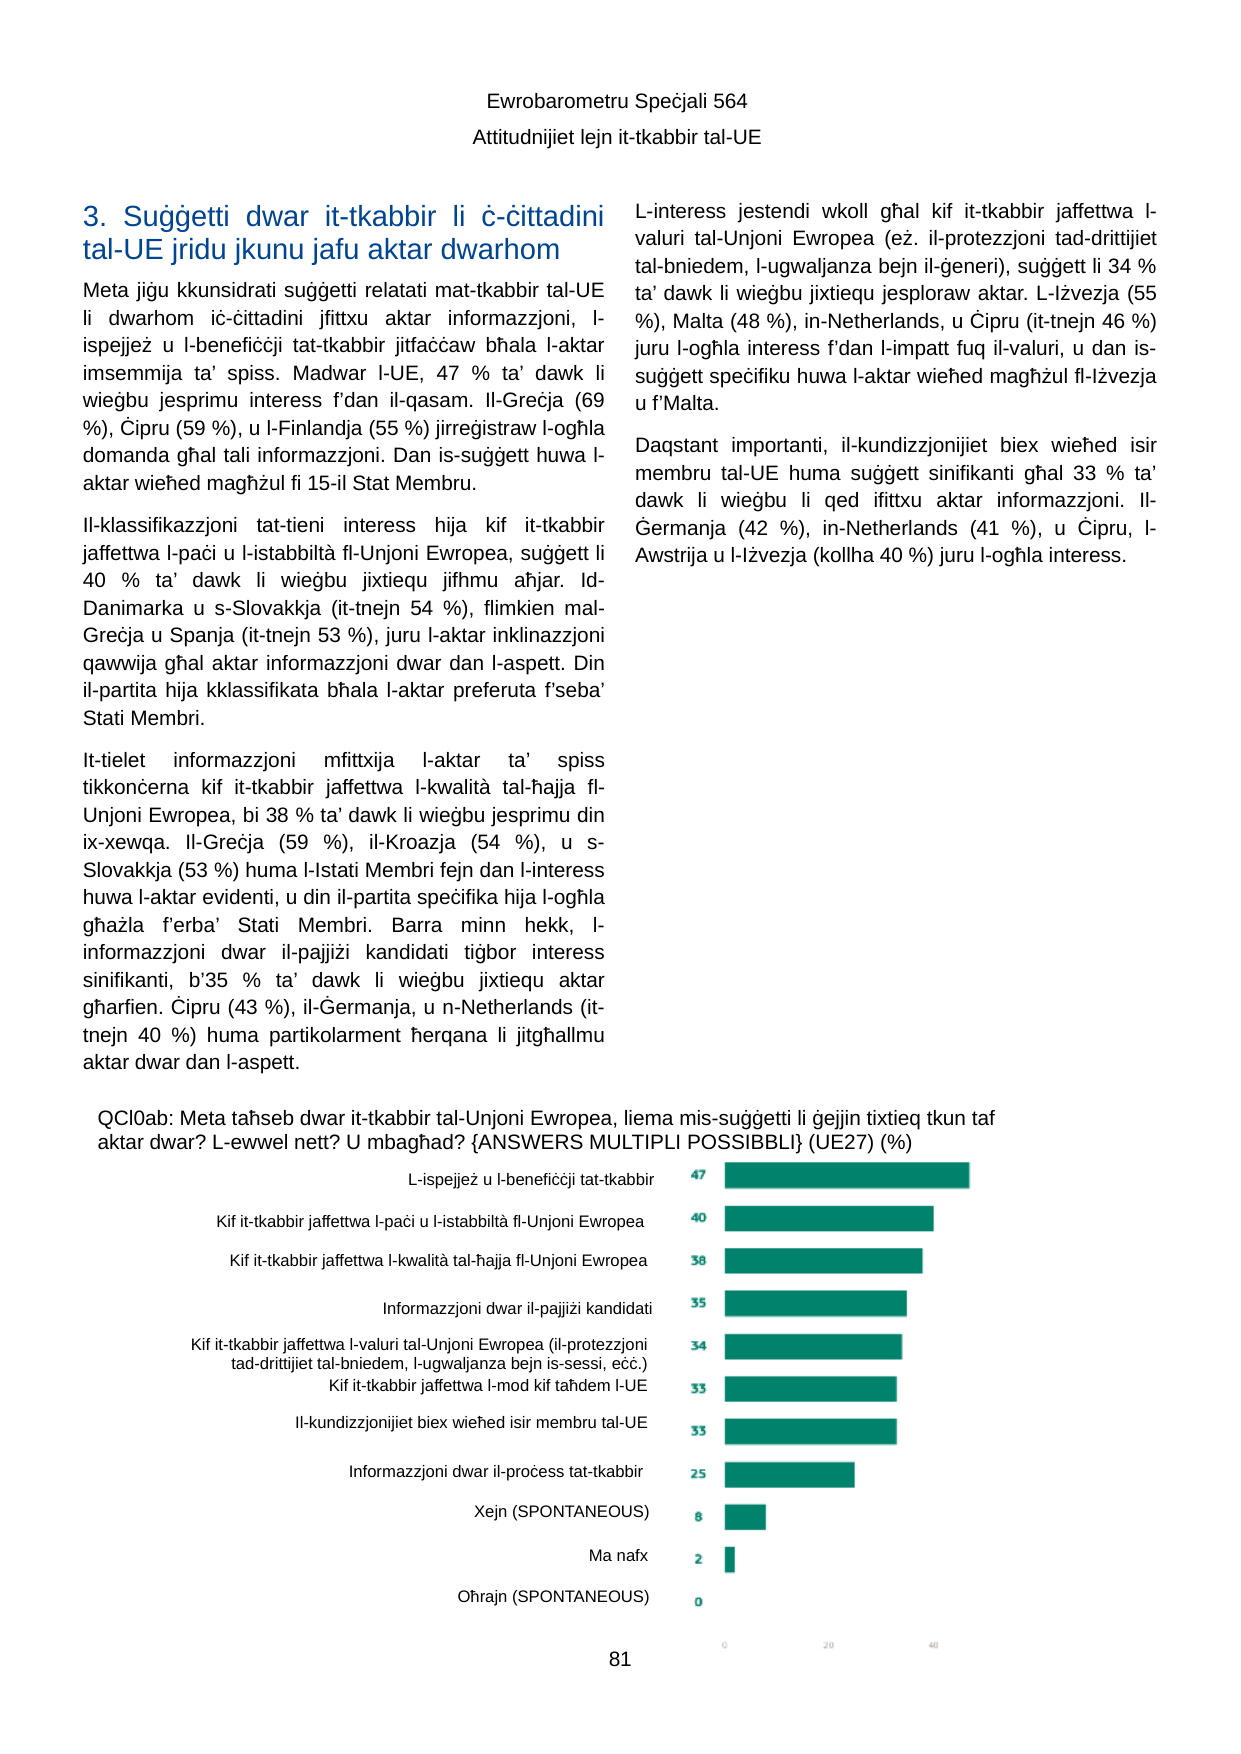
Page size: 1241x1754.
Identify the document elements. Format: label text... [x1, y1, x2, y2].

text Meta jiġu kkunsidrati suġġetti relatati mat-tkabbir tal-UE li dwarhom iċ-ċittadini jfittxu aktar informazzjoni, l-ispejjeż u l-benefiċċji tat-tkabbir jitfaċċaw bħala l-aktar imsemmija ta’ spiss. Madwar l-UE, 47 % ta’ dawk li wieġbu jesprimu interess f’dan il-qasam. Il-Greċja (69 %), Ċipru (59 %), u l-Finlandja (55 %) jirreġistraw l-ogħla domanda għal tali informazzjoni. Dan is-suġġett huwa l-aktar wieħed magħżul fi 15-il Stat Membru. [83, 278, 605, 495]
text L-interess jestendi wkoll għal kif it-tkabbir jaffettwa l-valuri tal-Unjoni Ewropea (eż. il-protezzjoni tad-drittijiet tal-bniedem, l-ugwaljanza bejn il-ġeneri), suġġett li 34 % ta’ dawk li wieġbu jixtiequ jesploraw aktar. L-Iżvezja (55 %), Malta (48 %), in-Netherlands, u Ċipru (it-tnejn 46 %) juru l-ogħla interess f’dan l-impatt fuq il-valuri, u dan is-suġġett speċifiku huwa l-aktar wieħed magħżul fl-Iżvezja u f’Malta. [635, 199, 1157, 415]
picture [680, 1154, 1027, 1664]
text It-tielet informazzjoni mfittxija l-aktar ta’ spiss tikkonċerna kif it-tkabbir jaffettwa l-kwalità tal-ħajja fl-Unjoni Ewropea, bi 38 % ta’ dawk li wieġbu jesprimu din ix-xewqa. Il-Greċja (59 %), il-Kroazja (54 %), u s-Slovakkja (53 %) huma l-Istati Membri fejn dan l-interess huwa l-aktar evidenti, u din il-partita speċifika hija l-ogħla għażla f’erba’ Stati Membri. Barra minn hekk, l-informazzjoni dwar il-pajjiżi kandidati tiġbor interess sinifikanti, b’35 % ta’ dawk li wieġbu jixtiequ aktar għarfien. Ċipru (43 %), il-Ġermanja, u n-Netherlands (it-tnejn 40 %) huma partikolarment ħerqana li jitgħallmu aktar dwar dan l-aspett. [83, 747, 605, 1074]
text Daqstant importanti, il-kundizzjonijiet biex wieħed isir membru tal-UE huma suġġett sinifikanti għal 33 % ta’ dawk li wieġbu li qed ifittxu aktar informazzjoni. Il-Ġermanja (42 %), in-Netherlands (41 %), u Ċipru, l-Awstrija u l-Iżvezja (kollha 40 %) juru l-ogħla interess. [635, 433, 1157, 567]
subtitle 3. Suġġetti dwar it-tkabbir li ċ-ċittadini tal-UE jridu jkunu jafu aktar dwarhom [83, 199, 605, 266]
text Il-klassifikazzjoni tat-tieni interess hija kif it-tkabbir jaffettwa l-paċi u l-istabbiltà fl-Unjoni Ewropea, suġġett li 40 % ta’ dawk li wieġbu jixtiequ jifhmu aħjar. Id-Danimarka u s-Slovakkja (it-tnejn 54 %), flimkien mal-Greċja u Spanja (it-tnejn 53 %), juru l-aktar inklinazzjoni qawwija għal aktar informazzjoni dwar dan l-aspett. Din il-partita hija kklassifikata bħala l-aktar preferuta f’seba’ Stati Membri. [83, 513, 605, 729]
